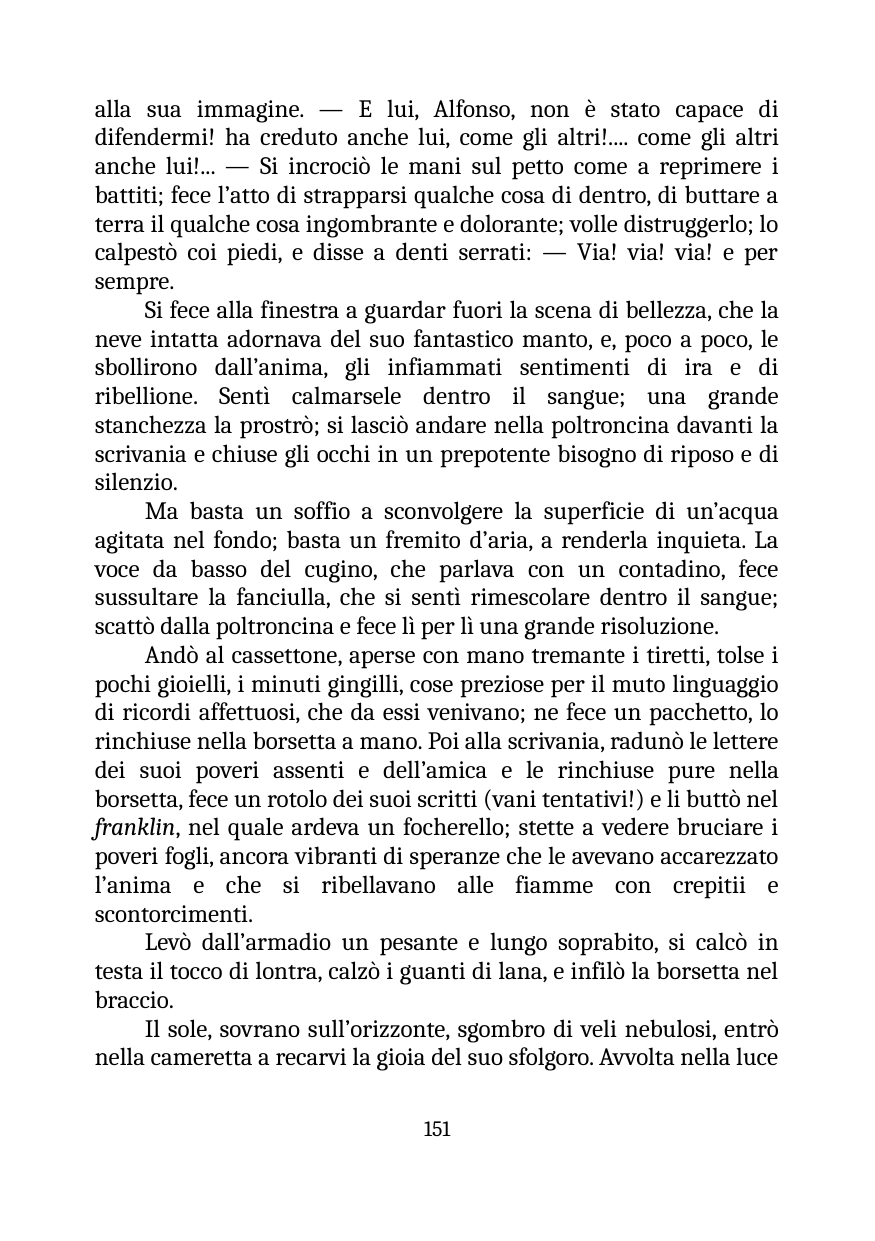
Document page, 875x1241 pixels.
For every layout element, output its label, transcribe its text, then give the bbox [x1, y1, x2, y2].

text Il sole, sovrano sull’orizzonte, sgombro di veli nebulosi, entrò nella cameretta a recarvi la gioia del suo sfolgoro. Avvolta nella luce [94, 1014, 779, 1072]
text Levò dall’armadio un pesante e lungo soprabito, si calcò in testa il tocco di lontra, calzò i guanti di lana, e infilò la borsetta nel braccio. [94, 928, 779, 1014]
text Andò al cassettone, aperse con mano tremante i tiretti, tolse i pochi gioielli, i minuti gingilli, cose preziose per il muto linguaggio di ricordi affettuosi, che da essi venivano; ne fece un pacchetto, lo rinchiuse nella borsetta a mano. Poi alla scrivania, radunò le lettere dei suoi poveri assenti e dell’amica e le rinchiuse pure nella borsetta, fece un rotolo dei suoi scritti (vani tentativi!) e li buttò nel franklin, nel quale ardeva un focherello; stette a vedere bruciare i poveri fogli, ancora vibranti di speranze che le avevano accarezzato l’anima e che si ribellavano alle fiamme con crepitii e scontorcimenti. [94, 641, 779, 928]
text alla sua immagine. — E lui, Alfonso, non è stato capace di difendermi! ha creduto anche lui, come gli altri!.... come gli altri anche lui!... — Si incrociò le mani sul petto come a reprimere i battiti; fece l’atto di strapparsi qualche cosa di dentro, di buttare a terra il qualche cosa ingombrante e dolorante; volle distruggerlo; lo calpestò coi piedi, e disse a denti serrati: — Via! via! via! e per sempre. [94, 94, 779, 296]
text Ma basta un soffio a sconvolgere la superficie di un’acqua agitata nel fondo; basta un fremito d’aria, a renderla inquieta. La voce da basso del cugino, che parlava con un contadino, fece sussultare la fanciulla, che si sentì rimescolare dentro il sangue; scattò dalla poltroncina e fece lì per lì una grande risoluzione. [94, 497, 779, 641]
text Si fece alla finestra a guardar fuori la scena di bellezza, che la neve intatta adornava del suo fantastico manto, e, poco a poco, le sbollirono dall’anima, gli infiammati sentimenti di ira e di ribellione. Sentì calmarsele dentro il sangue; una grande stanchezza la prostrò; si lasciò andare nella poltroncina davanti la scrivania e chiuse gli occhi in un prepotente bisogno di riposo e di silenzio. [94, 296, 779, 497]
